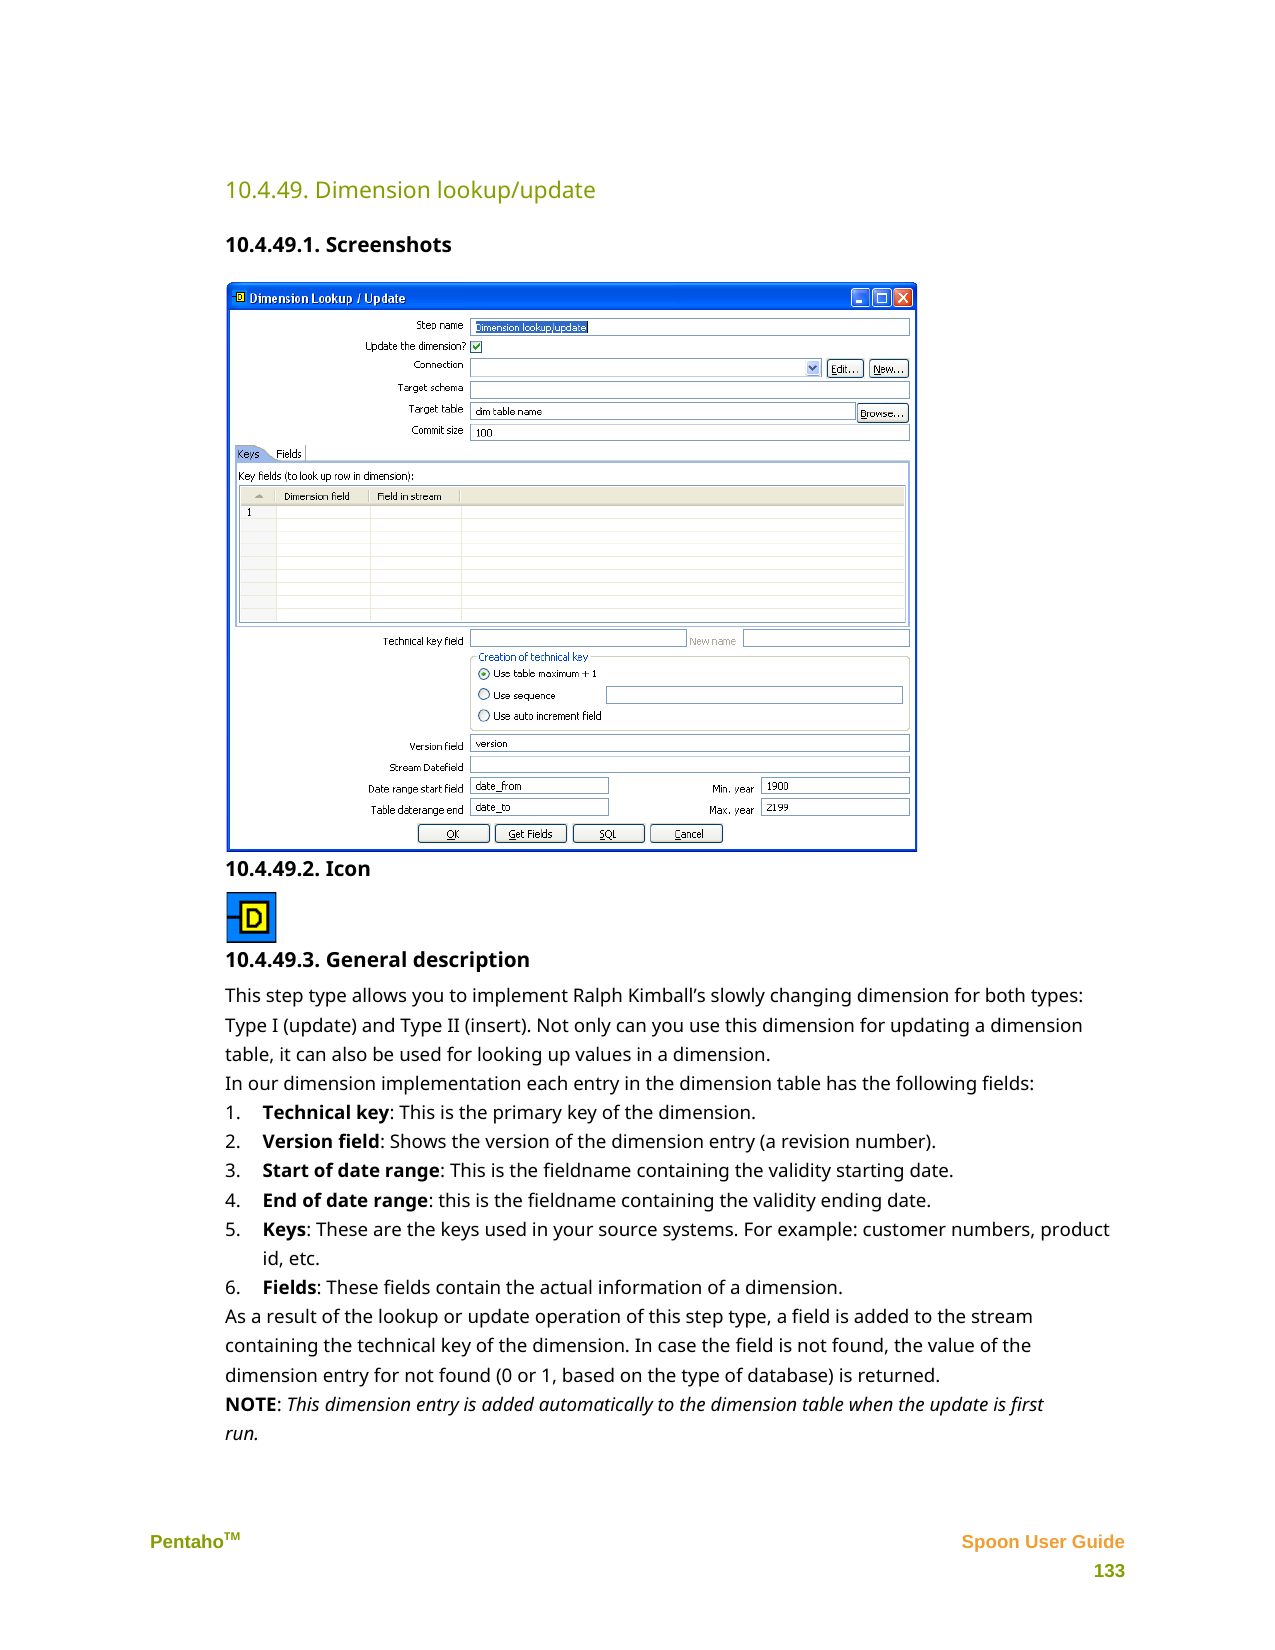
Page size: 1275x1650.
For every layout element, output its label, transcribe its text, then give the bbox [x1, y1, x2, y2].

text run. [225, 1417, 1125, 1446]
text This step type allows you to implement Ralph Kimball’s slowly changing dimension for both types: [225, 979, 1125, 1009]
list Fields: These fields contain the actual information of a dimension. [225, 1271, 1125, 1300]
subtitle 10.4.49. Dimension lookup/update [225, 175, 1125, 204]
list Version field: Shows the version of the dimension entry (a revision number). [225, 1125, 1125, 1154]
text In our dimension implementation each entry in the dimension table has the following fields: [225, 1067, 1125, 1096]
subtitle 10.4.49.3. General description [225, 891, 1125, 973]
list End of date range: this is the fieldname containing the validity ending date. [225, 1184, 1125, 1213]
list Start of date range: This is the fieldname containing the validity starting date. [225, 1154, 1125, 1184]
text As a result of the lookup or update operation of this step type, a field is added to the stream containing the technical key of the dimension. In case the field is not found, the value of the dimension entry for not found (0 or 1, based on the type of database) is returned. [225, 1300, 1125, 1388]
subtitle 10.4.49.1. Screenshots [225, 229, 1125, 258]
picture [226, 282, 918, 852]
picture [226, 892, 277, 943]
list Keys: These are the keys used in your source systems. For example: customer numbers, product id, etc. [225, 1213, 1125, 1271]
list Technical key: This is the primary key of the dimension. [225, 1096, 1125, 1125]
subtitle 10.4.49.2. Icon [225, 852, 1125, 883]
text Type I (update) and Type II (insert). Not only can you use this dimension for updating a dimension table, it can also be used for looking up values in a dimension. [225, 1009, 1125, 1067]
text NOTE: This dimension entry is added automatically to the dimension table when the update is first [225, 1388, 1125, 1417]
